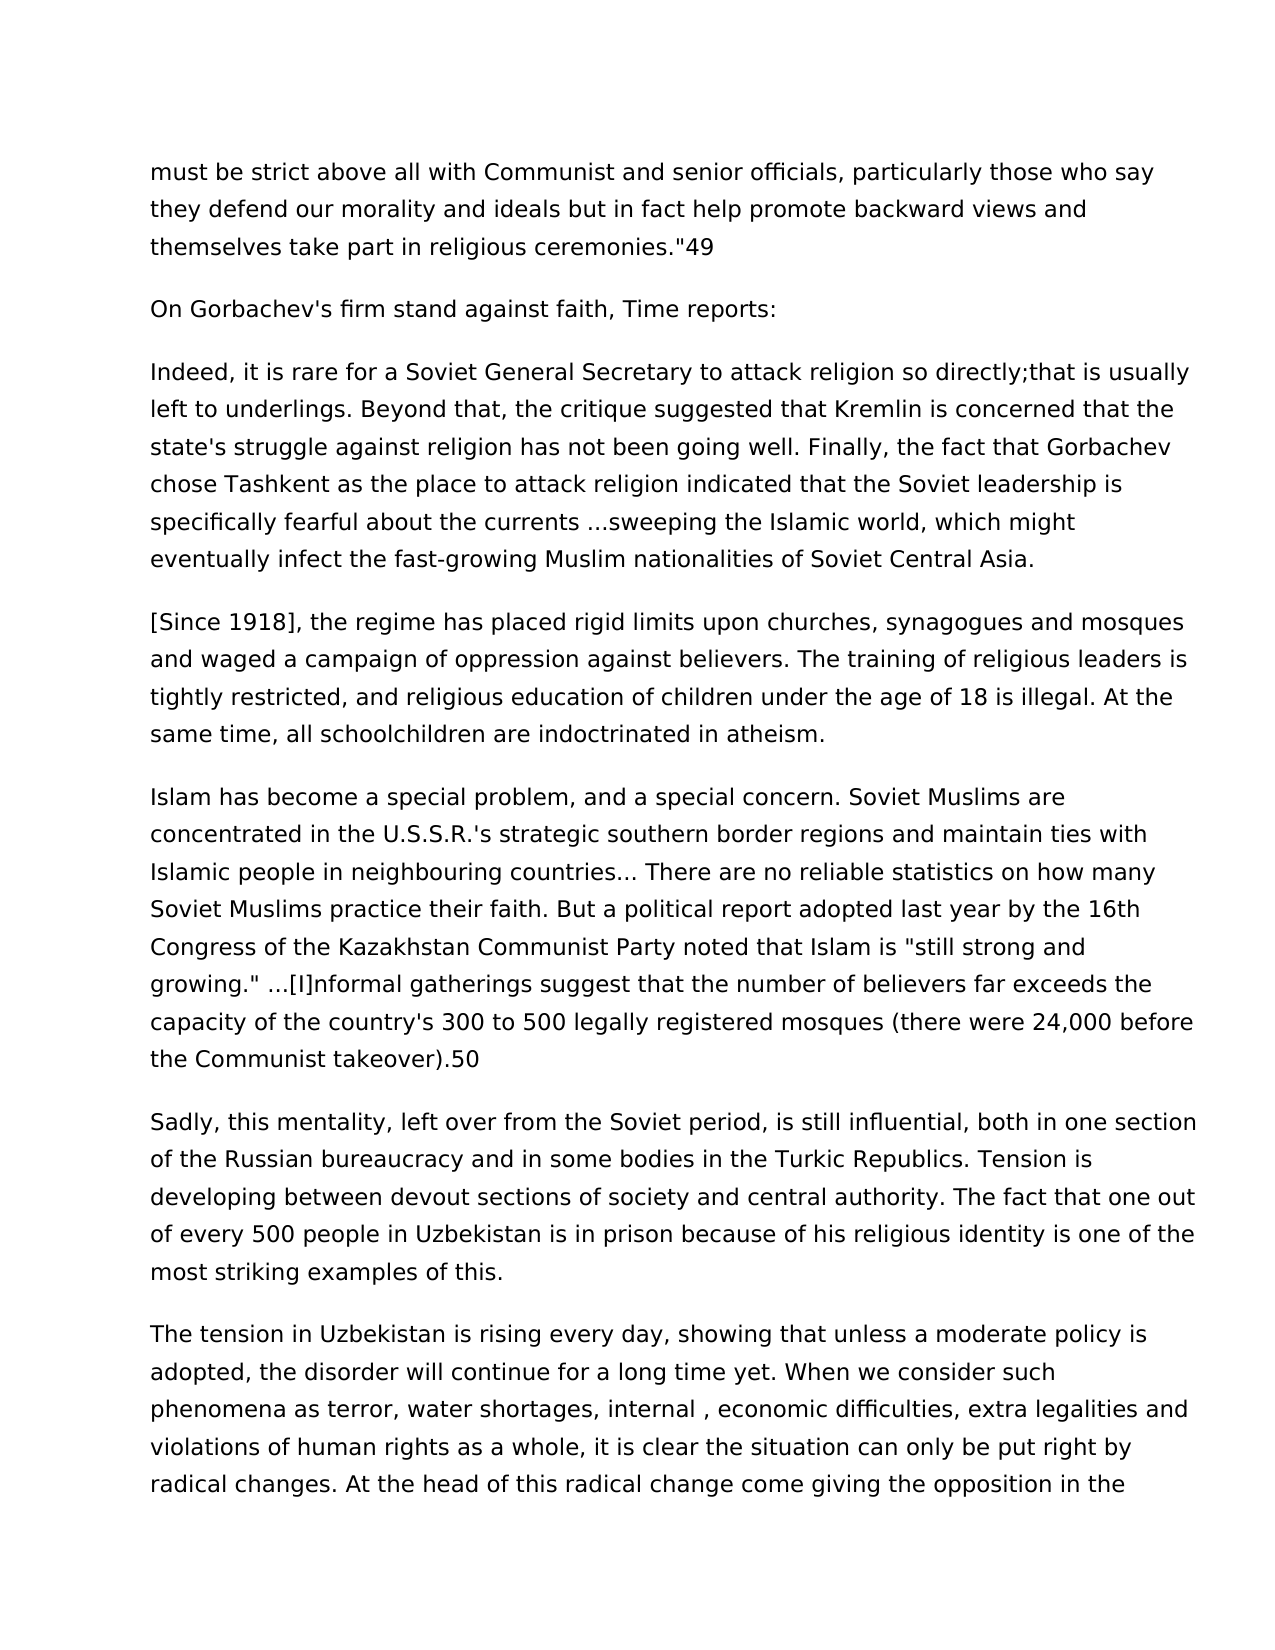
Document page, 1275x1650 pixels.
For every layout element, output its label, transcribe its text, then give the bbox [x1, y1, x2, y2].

text Islam has become a special problem, and a special concern. Soviet Muslims are concentrated in the U.S.S.R.'s strategic southern border regions and maintain ties with Islamic people in neighbouring countries... There are no reliable statistics on how many Soviet Muslims practice their faith. But a political report adopted last year by the 16th Congress of the Kazakhstan Communist Party noted that Islam is "still strong and growing." ...[I]nformal gatherings suggest that the number of believers far exceeds the capacity of the country's 300 to 500 legally registered mosques (there were 24,000 before the Communist takeover).50 [150, 775, 1200, 1075]
text On Gorbachev's firm stand against faith, Time reports: [150, 287, 1200, 325]
text Sadly, this mentality, left over from the Soviet period, is still influential, both in one section of the Russian bureaucracy and in some bodies in the Turkic Republics. Tension is developing between devout sections of society and central authority. The fact that one out of every 500 people in Uzbekistan is in prison because of his religious identity is one of the most striking examples of this. [150, 1100, 1200, 1287]
text must be strict above all with Communist and senior officials, particularly those who say they defend our morality and ideals but in fact help promote backward views and themselves take part in religious ceremonies."49 [150, 150, 1200, 262]
text Indeed, it is rare for a Soviet General Secretary to attack religion so directly;that is usually left to underlings. Beyond that, the critique suggested that Kremlin is concerned that the state's struggle against religion has not been going well. Finally, the fact that Gorbachev chose Tashkent as the place to attack religion indicated that the Soviet leadership is specifically fearful about the currents ...sweeping the Islamic world, which might eventually infect the fast-growing Muslim nationalities of Soviet Central Asia. [150, 350, 1200, 575]
text [Since 1918], the regime has placed rigid limits upon churches, synagogues and mosques and waged a campaign of oppression against believers. The training of religious leaders is tightly restricted, and religious education of children under the age of 18 is illegal. At the same time, all schoolchildren are indoctrinated in atheism. [150, 600, 1200, 750]
text The tension in Uzbekistan is rising every day, showing that unless a moderate policy is adopted, the disorder will continue for a long time yet. When we consider such phenomena as terror, water shortages, internal , economic difficulties, extra legalities and violations of human rights as a whole, it is clear the situation can only be put right by radical changes. At the head of this radical change come giving the opposition in the [150, 1312, 1200, 1500]
